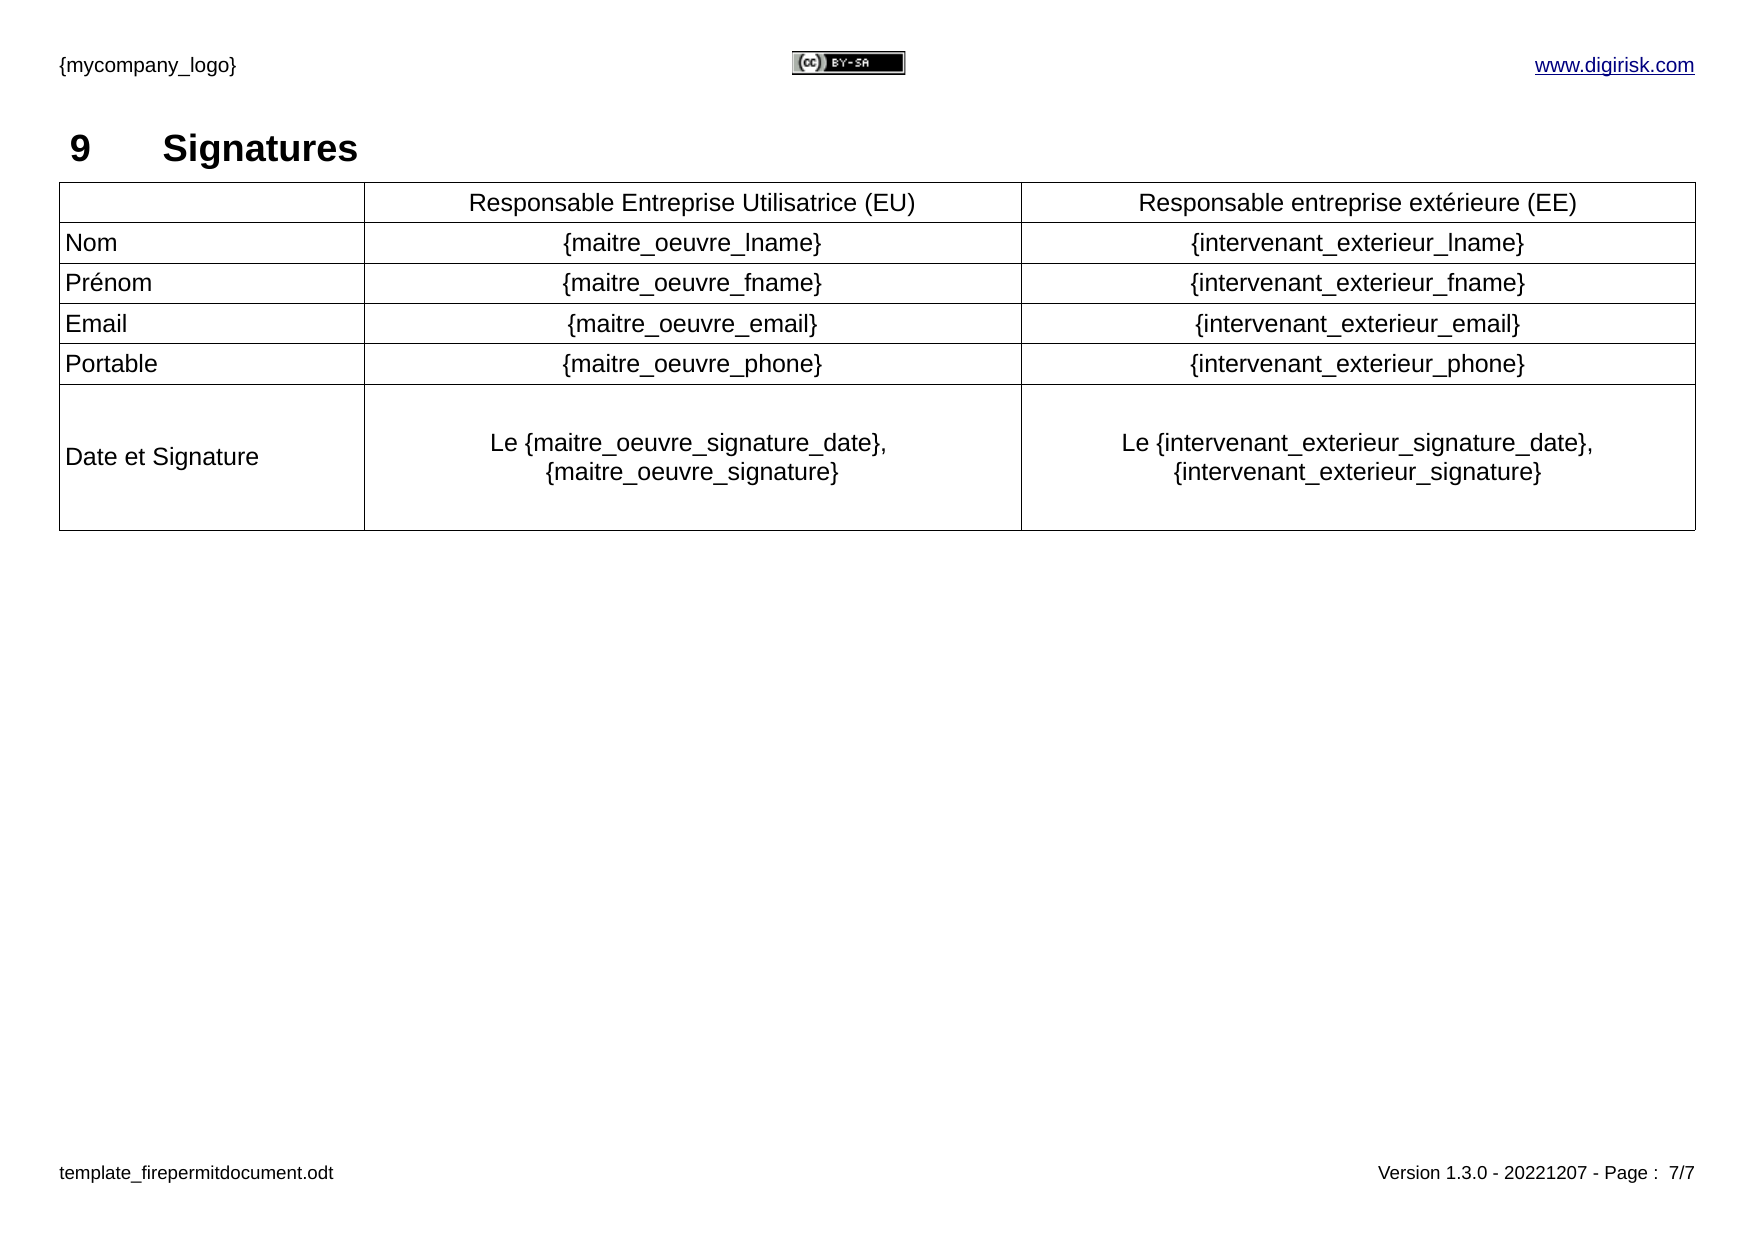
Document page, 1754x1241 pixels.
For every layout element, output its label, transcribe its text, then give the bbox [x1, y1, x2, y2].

table_cell Date et Signature [60, 385, 364, 530]
table_header [60, 183, 364, 222]
table_cell Le {maitre_oeuvre_signature_date}, {maitre_oeuvre_signature} [365, 385, 1021, 530]
table_cell Prénom [60, 264, 364, 303]
table_cell Le {intervenant_exterieur_signature_date}, {intervenant_exterieur_signature} [1022, 385, 1695, 530]
table_cell {intervenant_exterieur_email} [1022, 304, 1695, 343]
subtitle Signatures [59, 126, 1695, 169]
table_header Responsable entreprise extérieure (EE) [1022, 183, 1695, 222]
table_cell {intervenant_exterieur_fname} [1022, 264, 1695, 303]
picture [792, 51, 906, 75]
table_cell {maitre_oeuvre_fname} [365, 264, 1021, 303]
table_cell {intervenant_exterieur_phone} [1022, 344, 1695, 383]
table_cell Nom [60, 223, 364, 262]
table_cell {maitre_oeuvre_email} [365, 304, 1021, 343]
table_cell {maitre_oeuvre_phone} [365, 344, 1021, 383]
table_cell {intervenant_exterieur_lname} [1022, 223, 1695, 262]
table_header Responsable Entreprise Utilisatrice (EU) [365, 183, 1021, 222]
table_cell Portable [60, 344, 364, 383]
table_cell {maitre_oeuvre_lname} [365, 223, 1021, 262]
table_cell Email [60, 304, 364, 343]
